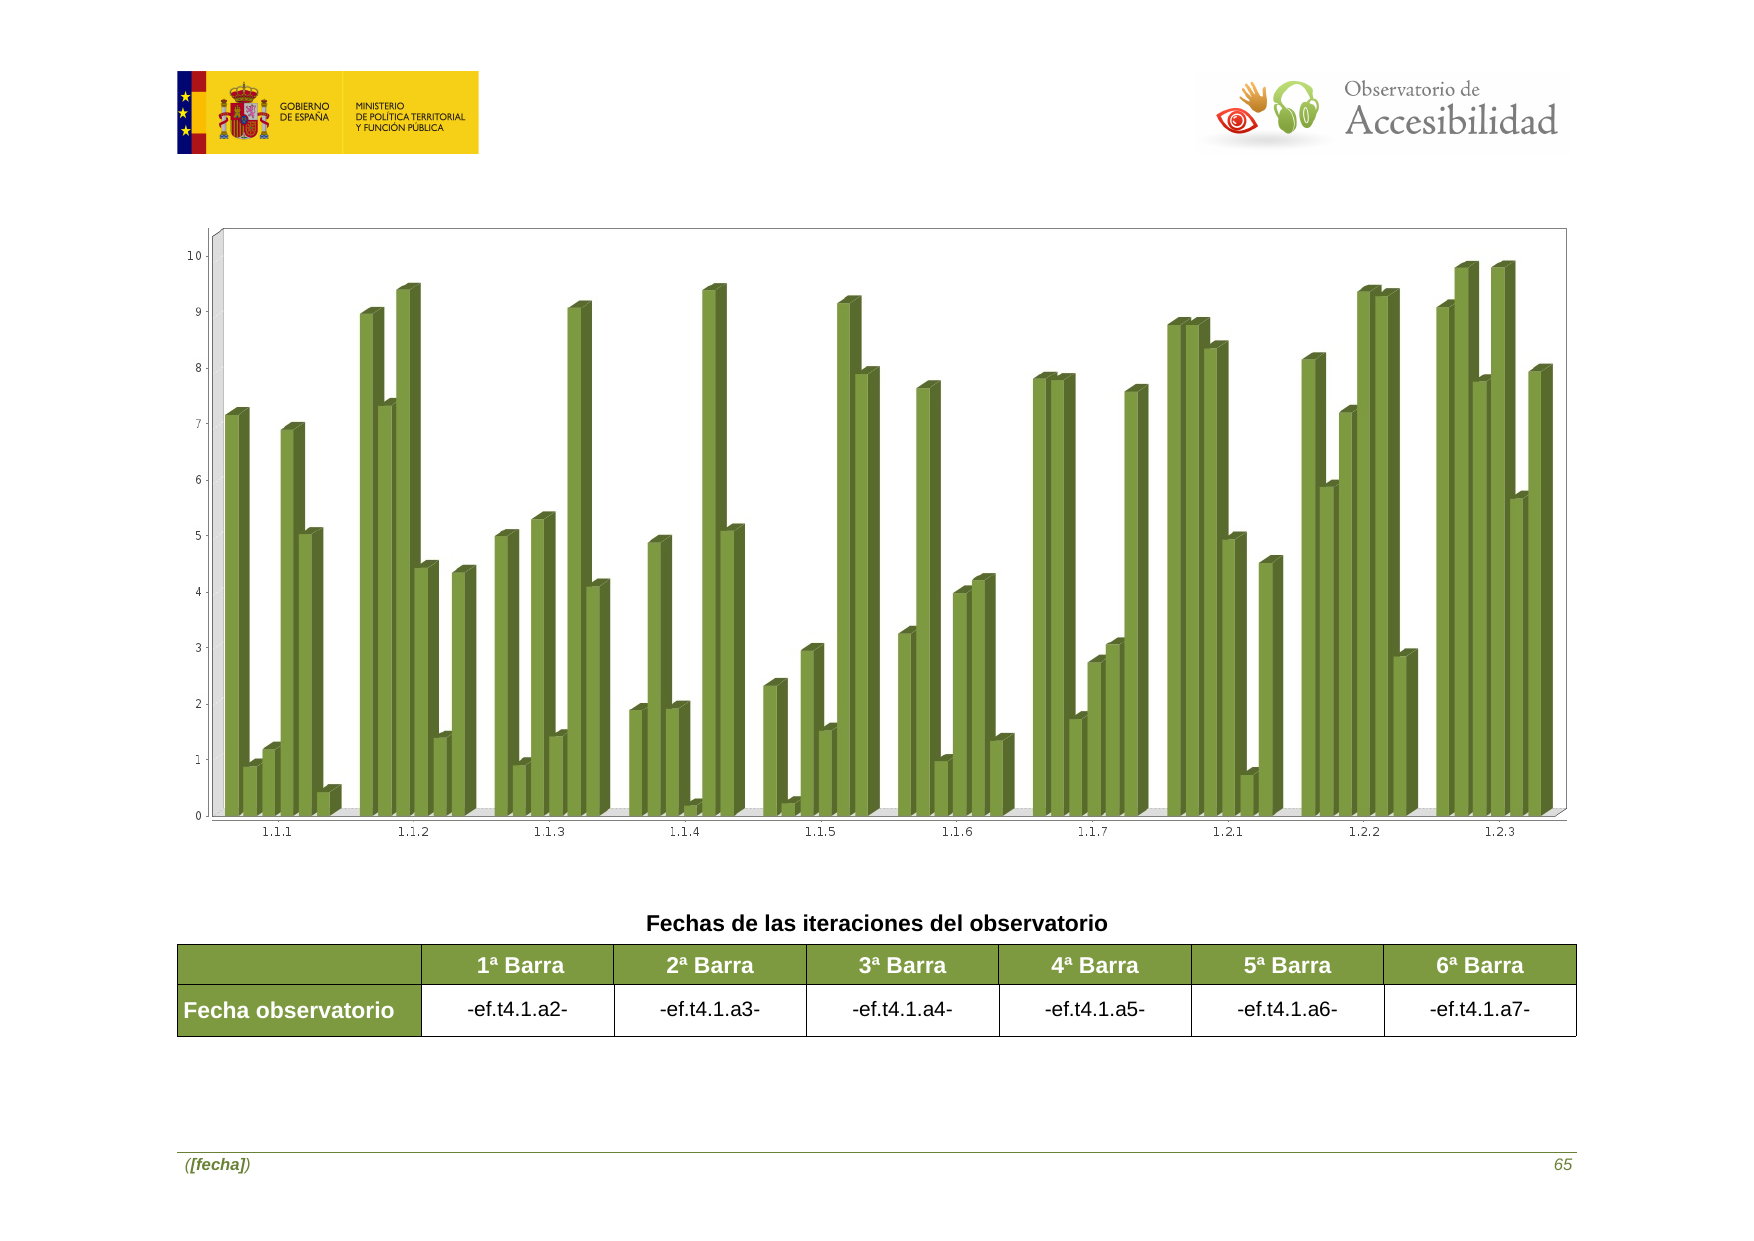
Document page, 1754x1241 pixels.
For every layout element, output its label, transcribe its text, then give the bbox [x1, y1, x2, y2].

table_cell -ef.t4.1.a2- [422, 985, 614, 1036]
table_header 2ª Barra [614, 945, 806, 984]
table_cell -ef.t4.1.a6- [1192, 985, 1384, 1036]
text Fechas de las iteraciones del observatorio [177, 910, 1577, 937]
table_header 1ª Barra [422, 945, 613, 984]
table_header 4ª Barra [999, 945, 1191, 984]
table_cell -ef.t4.1.a4- [807, 985, 999, 1036]
table_cell -ef.t4.1.a3- [615, 985, 806, 1036]
picture [177, 218, 1577, 844]
table_header [178, 945, 421, 984]
table_header 6ª Barra [1384, 945, 1576, 984]
table_cell -ef.t4.1.a7- [1385, 985, 1576, 1036]
table_header 3ª Barra [807, 945, 998, 984]
picture [1196, 72, 1572, 154]
table_cell -ef.t4.1.a5- [1000, 985, 1191, 1036]
picture [177, 71, 479, 154]
table_cell Fecha observatorio [178, 985, 421, 1036]
table_header 5ª Barra [1192, 945, 1383, 984]
